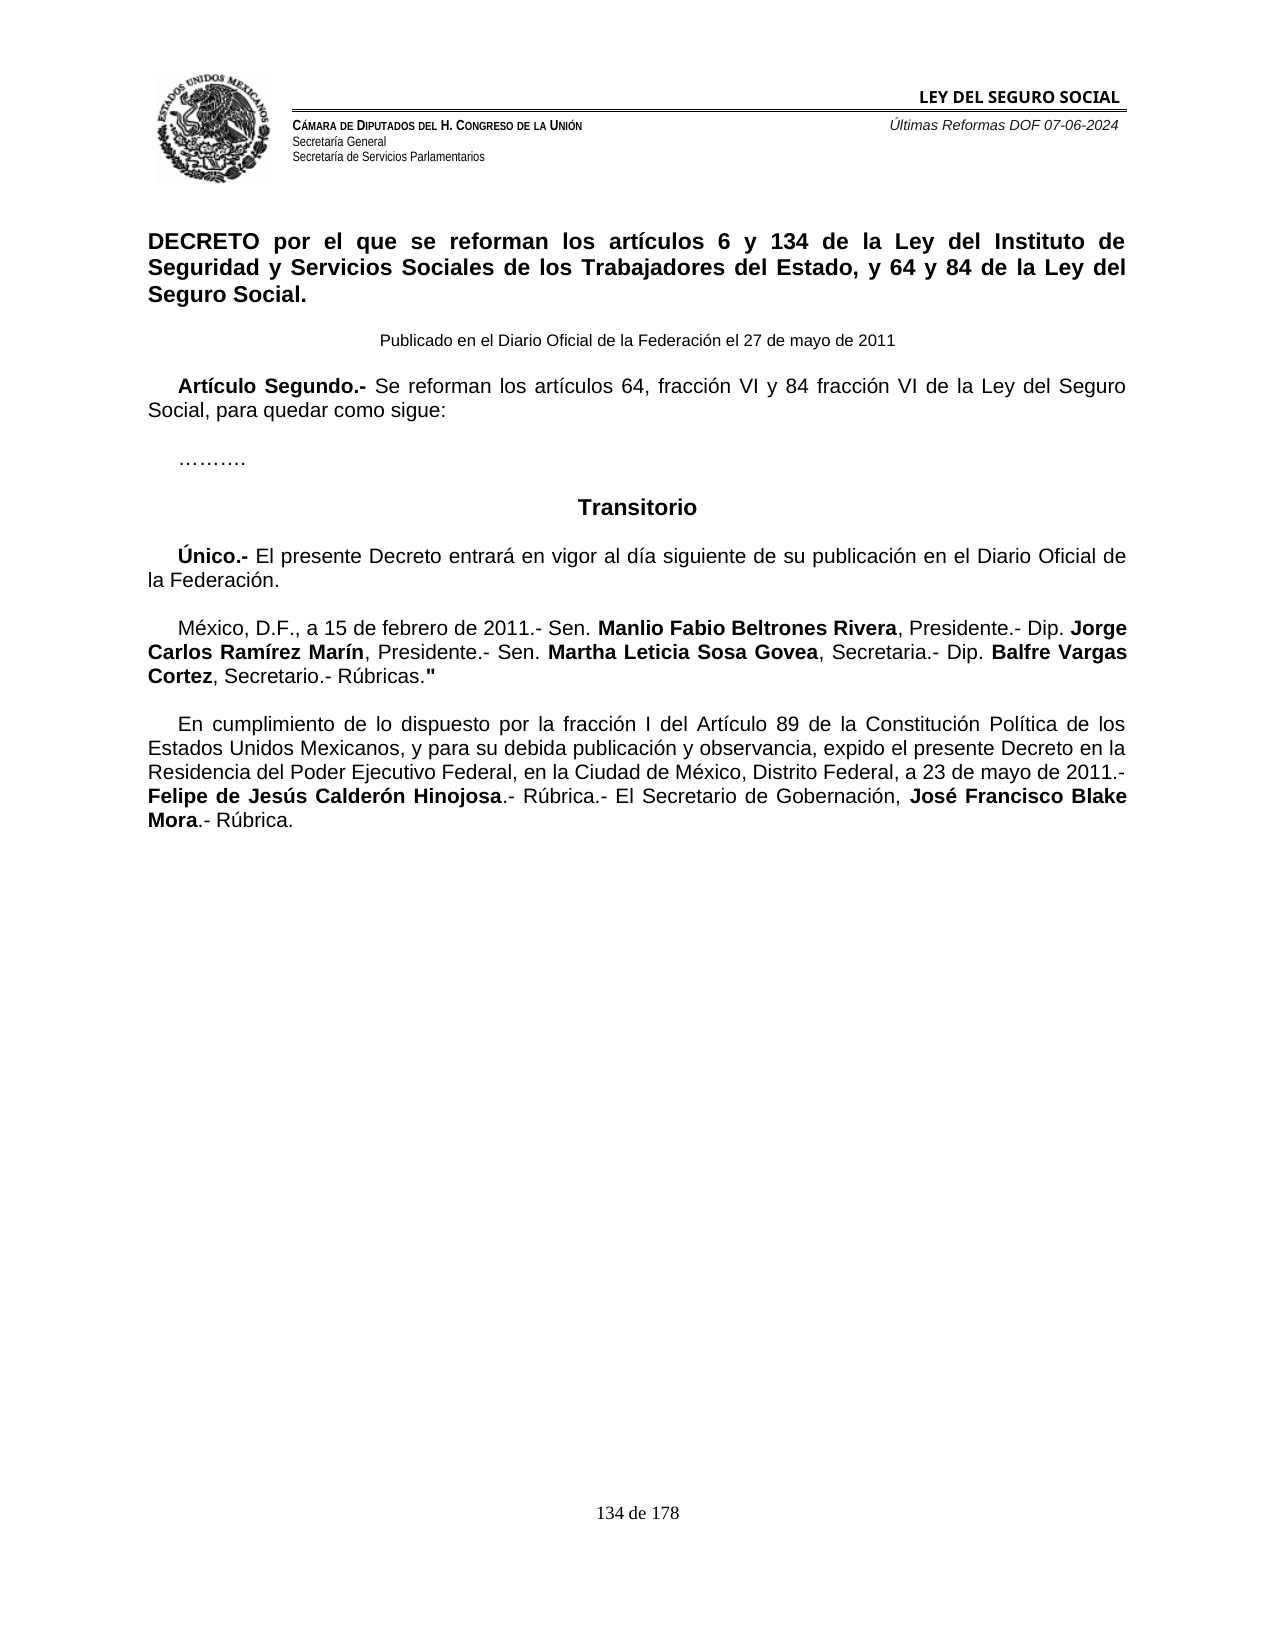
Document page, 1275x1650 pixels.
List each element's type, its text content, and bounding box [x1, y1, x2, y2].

text México, D.F., a 15 de febrero de 2011.- Sen. Manlio Fabio Beltrones Rivera, Presidente.- Dip. Jorge Carlos Ramírez Marín, Presidente.- Sen. Martha Leticia Sosa Govea, Secretaria.- Dip. Balfre Vargas Cortez, Secretario.- Rúbricas." [148, 616, 1127, 688]
text Transitorio [148, 494, 1127, 520]
text En cumplimiento de lo dispuesto por la fracción I del Artículo 89 de la Constitución Política de los Estados Unidos Mexicanos, y para su debida publicación y observancia, expido el presente Decreto en la Residencia del Poder Ejecutivo Federal, en la Ciudad de México, Distrito Federal, a 23 de mayo de 2011.- Felipe de Jesús Calderón Hinojosa.- Rúbrica.- El Secretario de Gobernación, José Francisco Blake Mora.- Rúbrica. [148, 712, 1127, 832]
text ………. [148, 446, 1127, 470]
text Artículo Segundo.- Se reforman los artículos 64, fracción VI y 84 fracción VI de la Ley del Seguro Social, para quedar como sigue: [148, 374, 1127, 422]
text Único.- El presente Decreto entrará en vigor al día siguiente de su publicación en el Diario Oficial de la Federación. [148, 544, 1127, 592]
text DECRETO por el que se reforman los artículos 6 y 134 de la Ley del Instituto de Seguridad y Servicios Sociales de los Trabajadores del Estado, y 64 y 84 de la Ley del Seguro Social. [148, 228, 1127, 307]
text Publicado en el Diario Oficial de la Federación el 27 de mayo de 2011 [148, 331, 1127, 350]
